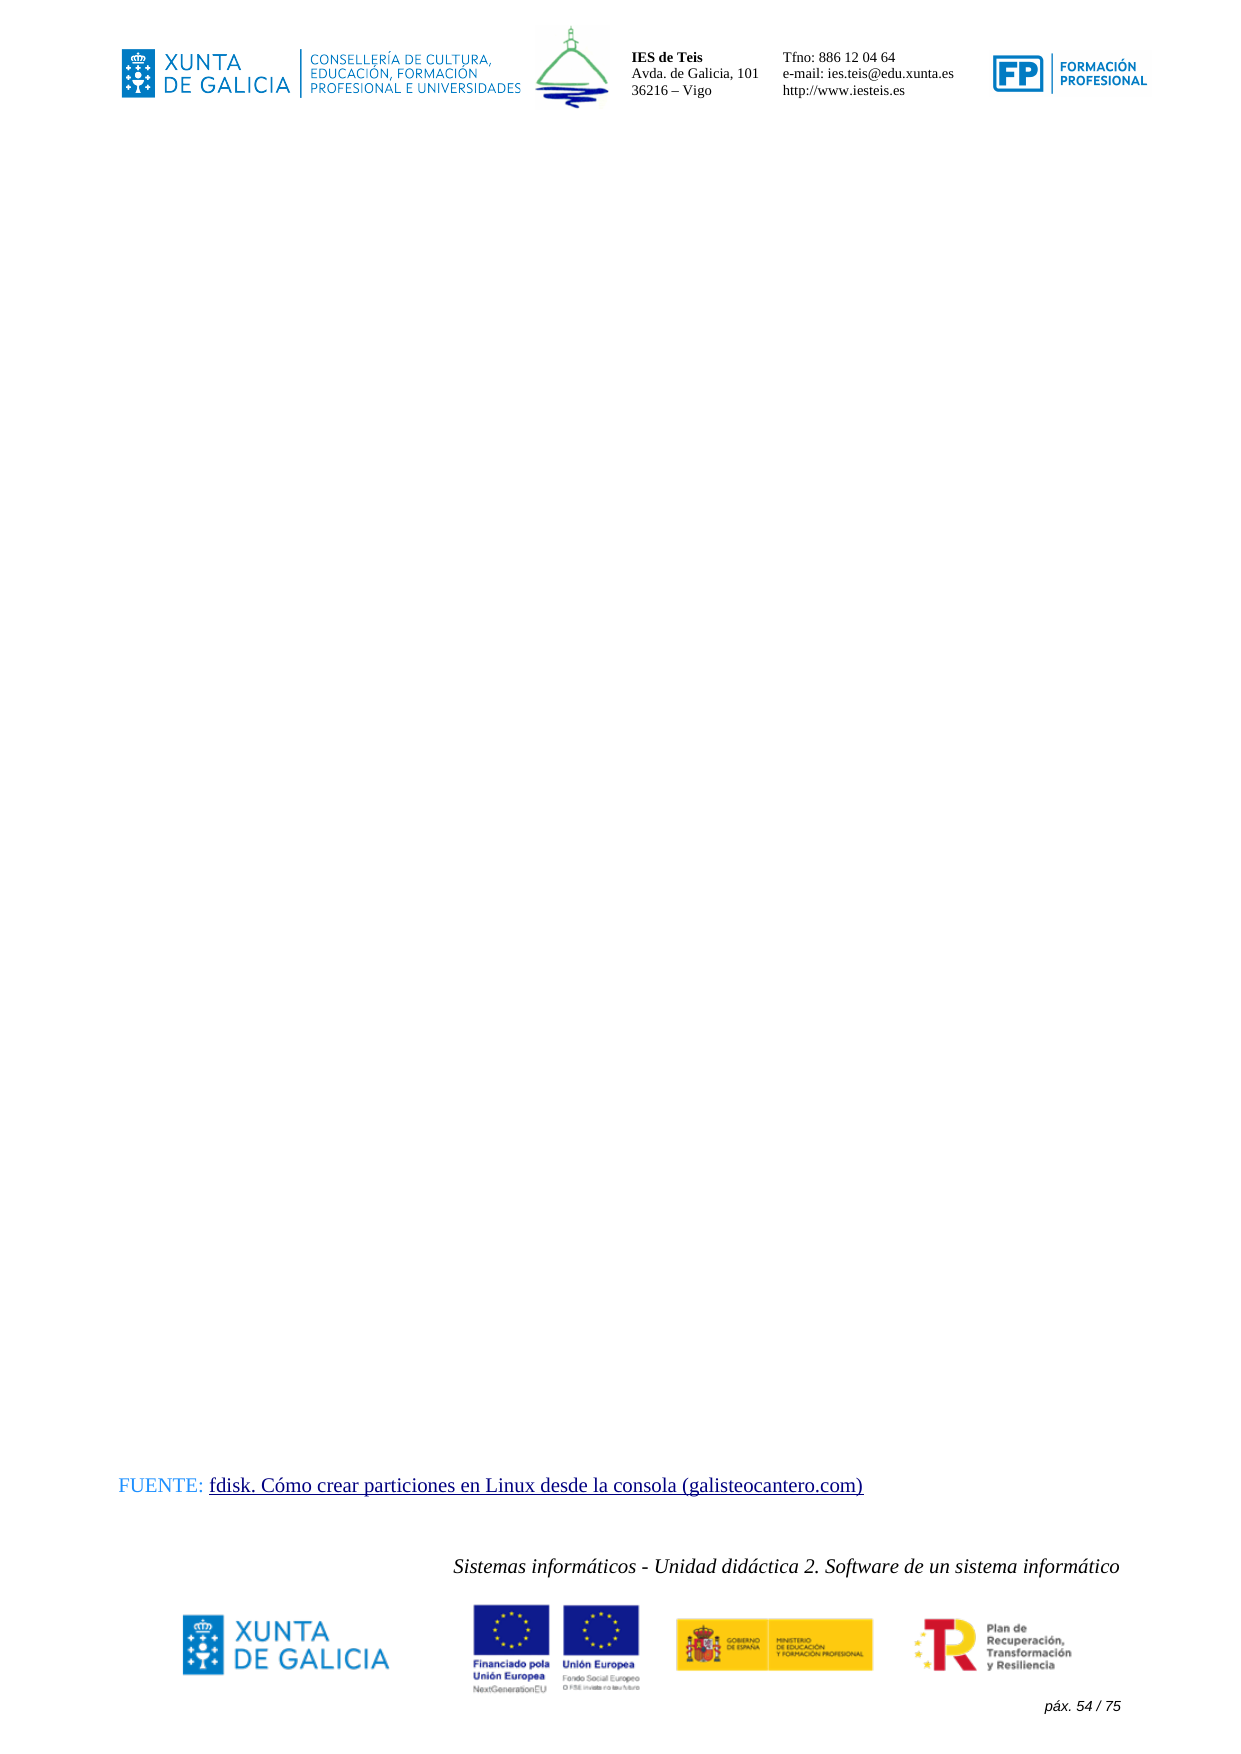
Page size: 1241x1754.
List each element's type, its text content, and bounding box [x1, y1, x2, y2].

picture [534, 25, 611, 110]
picture [989, 50, 1153, 97]
picture [182, 1593, 1085, 1700]
picture [121, 49, 521, 98]
text FUENTE: fdisk. Cómo crear particiones en Linux desde la consola (galisteocantero.com) [118, 1473, 1122, 1497]
